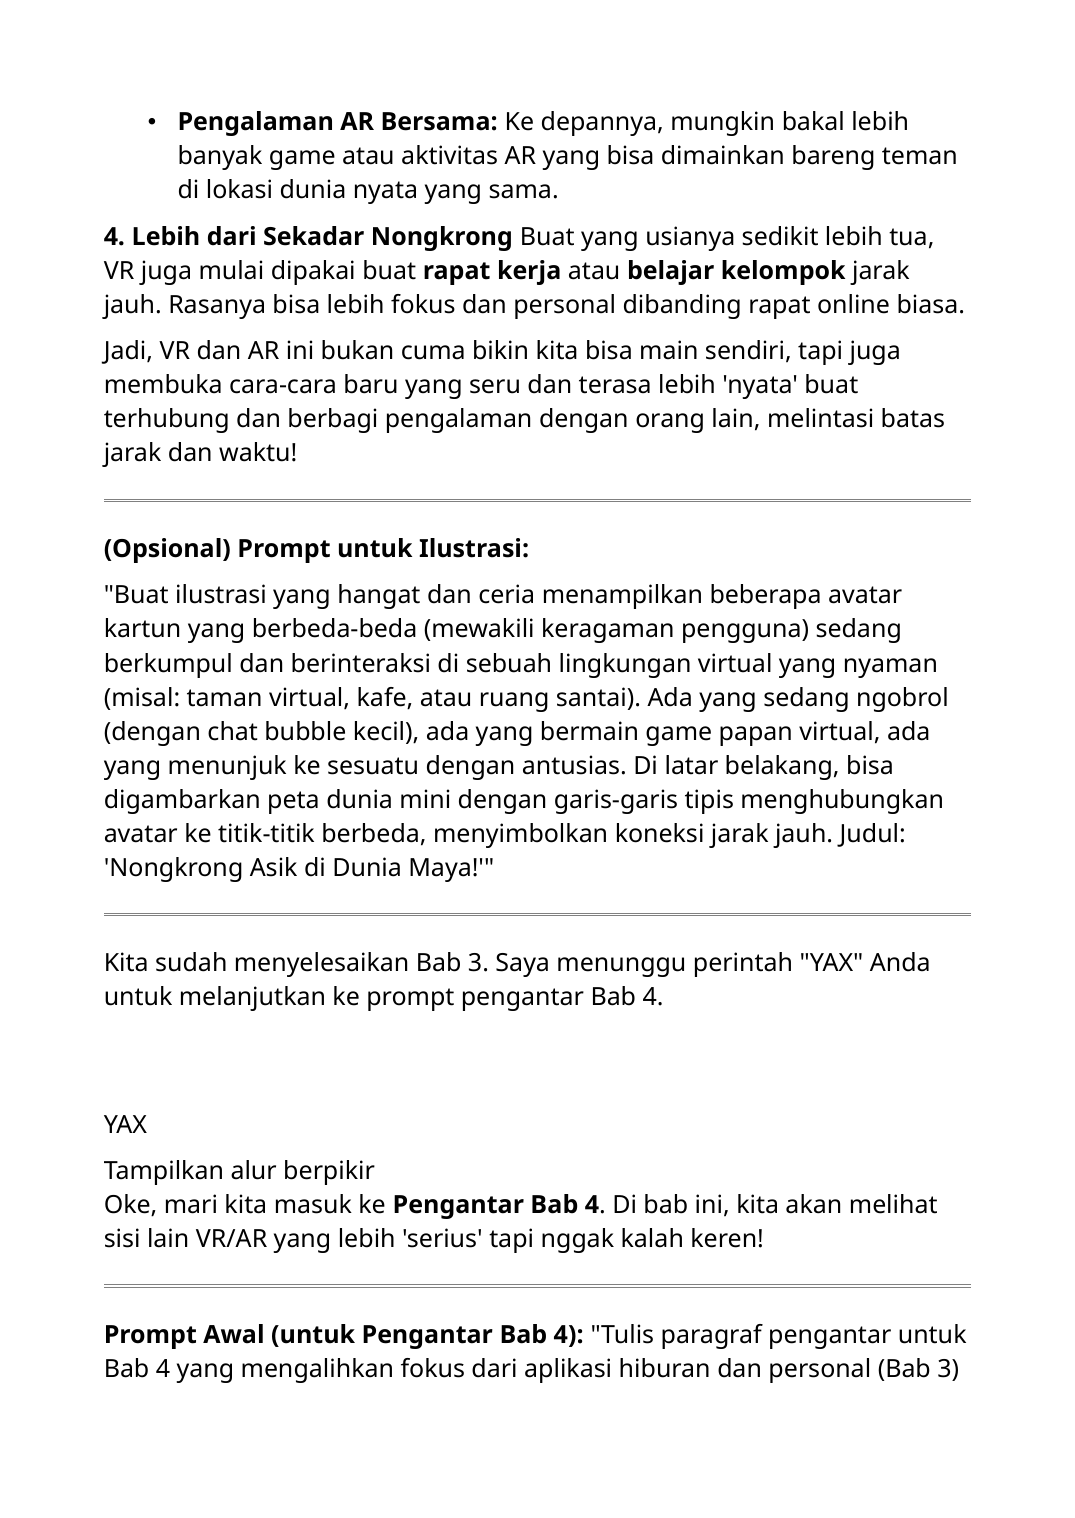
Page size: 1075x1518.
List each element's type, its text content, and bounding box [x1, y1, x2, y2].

text Jadi, VR dan AR ini bukan cuma bikin kita bisa main sendiri, tapi juga membuka cara-cara baru yang seru dan terasa lebih 'nyata' buat terhubung dan berbagi pengalaman dengan orang lain, melintasi batas jarak dan waktu! [103, 333, 971, 469]
text YAX [103, 1106, 971, 1140]
text "Buat ilustrasi yang hangat dan ceria menampilkan beberapa avatar kartun yang berbeda-beda (mewakili keragaman pengguna) sedang berkumpul dan berinteraksi di sebuah lingkungan virtual yang nyaman (misal: taman virtual, kafe, atau ruang santai). Ada yang sedang ngobrol (dengan chat bubble kecil), ada yang bermain game papan virtual, ada yang menunjuk ke sesuatu dengan antusias. Di latar belakang, bisa digambarkan peta dunia mini dengan garis-garis tipis menghubungkan avatar ke titik-titik berbeda, menyimbolkan koneksi jarak jauh. Judul: 'Nongkrong Asik di Dunia Maya!'" [103, 577, 971, 884]
text Oke, mari kita masuk ke Pengantar Bab 4. Di bab ini, kita akan melihat sisi lain VR/AR yang lebih 'serius' tapi nggak kalah keren! [103, 1187, 971, 1255]
text (Opsional) Prompt untuk Ilustrasi: [103, 531, 971, 564]
text Tampilkan alur berpikir [103, 1153, 971, 1187]
text Prompt Awal (untuk Pengantar Bab 4): "Tulis paragraf pengantar untuk Bab 4 yang mengalihkan fokus dari aplikasi hiburan dan personal (Bab 3) [103, 1316, 971, 1384]
text 4. Lebih dari Sekadar Nongkrong Buat yang usianya sedikit lebih tua, VR juga mulai dipakai buat rapat kerja atau belajar kelompok jarak jauh. Rasanya bisa lebih fokus dan personal dibanding rapat online biasa. [103, 218, 971, 320]
text Kita sudah menyelesaikan Bab 3. Saya menunggu perintah "YAX" Anda untuk melanjutkan ke prompt pengantar Bab 4. [103, 945, 971, 1013]
list Pengalaman AR Bersama: Ke depannya, mungkin bakal lebih banyak game atau aktivitas AR yang bisa dimainkan bareng teman di lokasi dunia nyata yang sama. [148, 103, 971, 206]
